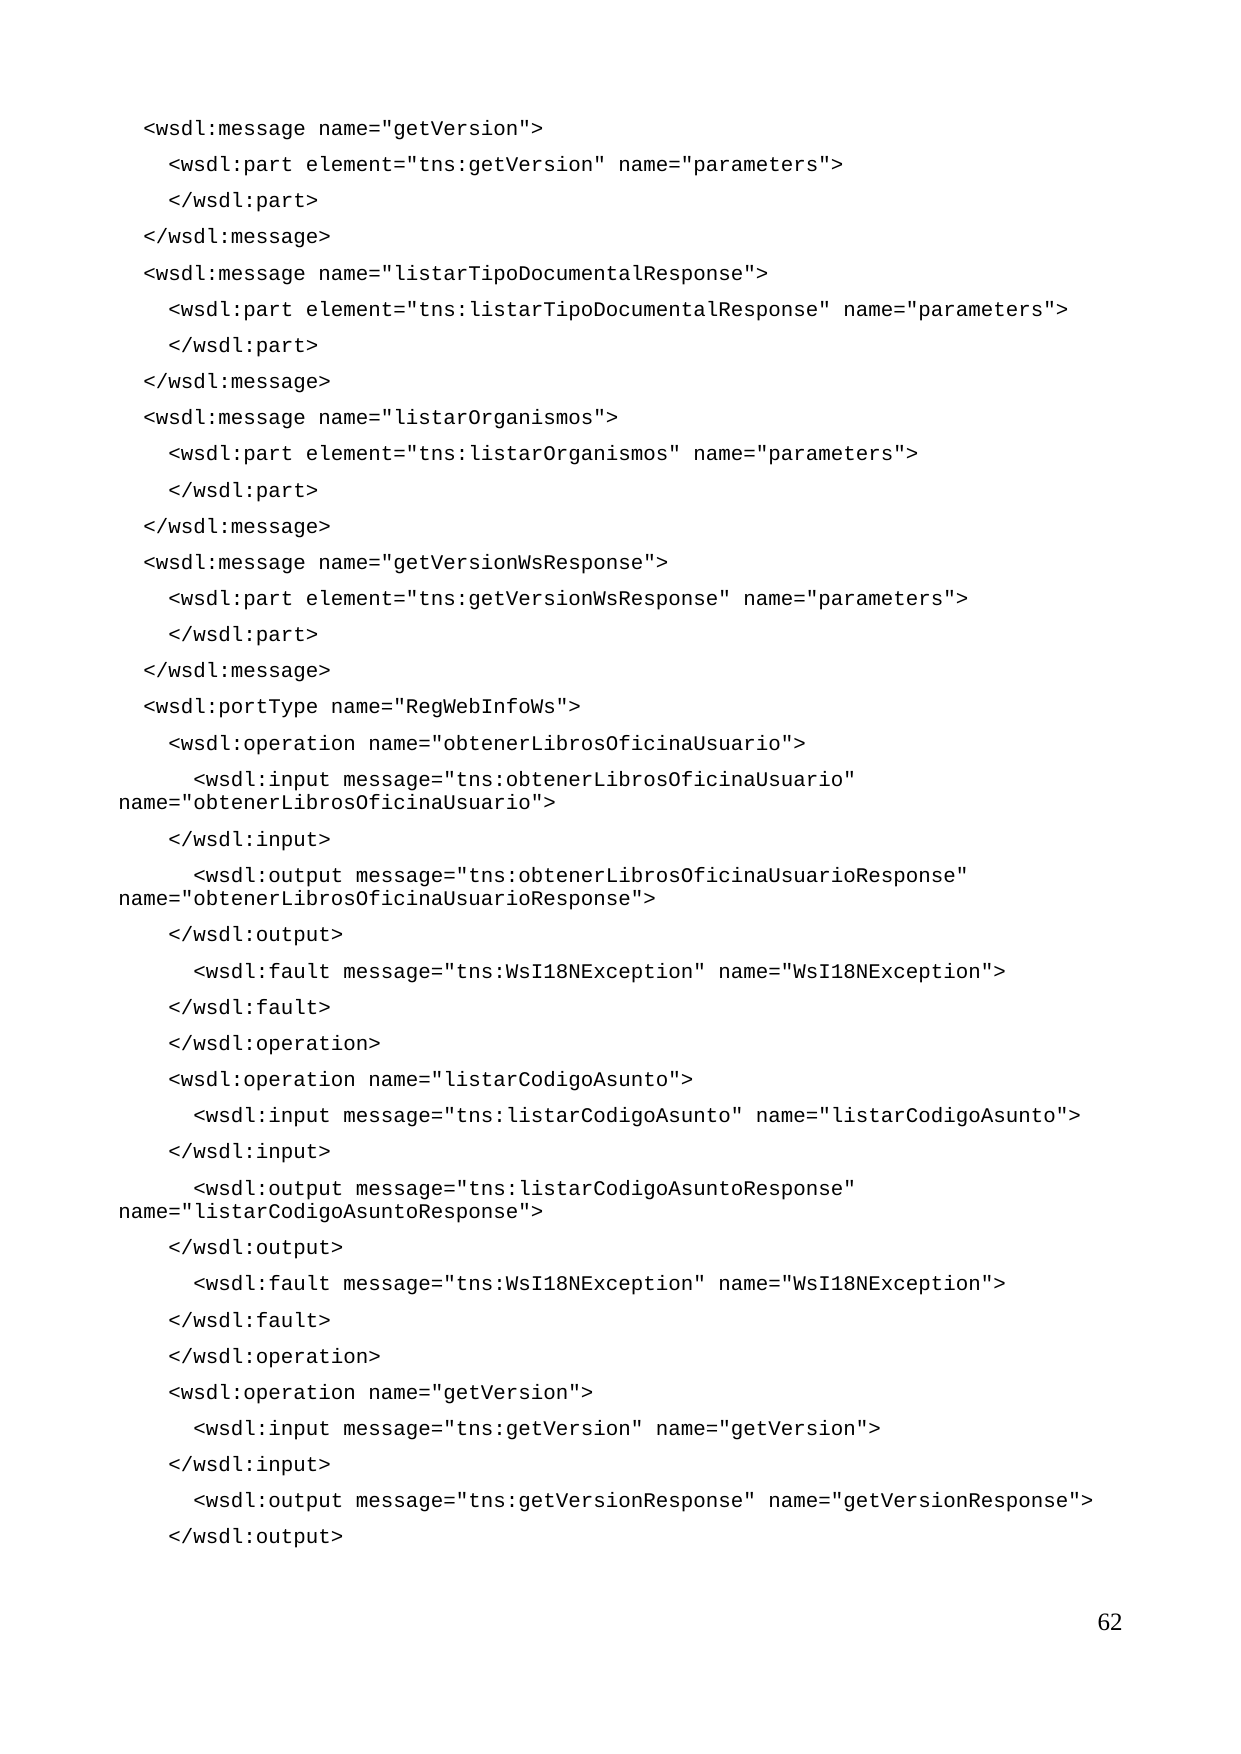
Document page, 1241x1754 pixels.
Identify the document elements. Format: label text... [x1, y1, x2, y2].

text </wsdl:input> [118, 1141, 1122, 1165]
text <wsdl:output message="tns:obtenerLibrosOficinaUsuarioResponse" name="obtenerLibrosOficinaUsuarioResponse"> [118, 865, 1122, 912]
text <wsdl:message name="listarOrganismos"> [118, 407, 1122, 431]
text </wsdl:output> [118, 1526, 1122, 1550]
text </wsdl:input> [118, 1454, 1122, 1478]
text </wsdl:part> [118, 190, 1122, 214]
text <wsdl:output message="tns:listarCodigoAsuntoResponse" name="listarCodigoAsuntoResponse"> [118, 1177, 1122, 1225]
text </wsdl:fault> [118, 997, 1122, 1020]
text <wsdl:operation name="listarCodigoAsunto"> [118, 1069, 1122, 1093]
text </wsdl:fault> [118, 1309, 1122, 1333]
text </wsdl:part> [118, 335, 1122, 359]
text </wsdl:operation> [118, 1346, 1122, 1369]
text <wsdl:fault message="tns:WsI18NException" name="WsI18NException"> [118, 1273, 1122, 1297]
text <wsdl:message name="listarTipoDocumentalResponse"> [118, 263, 1122, 286]
text <wsdl:message name="getVersion"> [118, 118, 1122, 142]
text </wsdl:part> [118, 479, 1122, 503]
text <wsdl:part element="tns:getVersion" name="parameters"> [118, 154, 1122, 178]
text </wsdl:message> [118, 516, 1122, 539]
text </wsdl:output> [118, 1237, 1122, 1261]
text <wsdl:part element="tns:listarOrganismos" name="parameters"> [118, 443, 1122, 467]
text </wsdl:operation> [118, 1033, 1122, 1057]
text <wsdl:input message="tns:getVersion" name="getVersion"> [118, 1418, 1122, 1442]
text <wsdl:part element="tns:getVersionWsResponse" name="parameters"> [118, 588, 1122, 612]
text <wsdl:message name="getVersionWsResponse"> [118, 552, 1122, 576]
text </wsdl:message> [118, 227, 1122, 250]
text </wsdl:message> [118, 660, 1122, 684]
text <wsdl:portType name="RegWebInfoWs"> [118, 696, 1122, 720]
text </wsdl:part> [118, 624, 1122, 648]
text </wsdl:message> [118, 371, 1122, 395]
text <wsdl:input message="tns:obtenerLibrosOficinaUsuario" name="obtenerLibrosOficinaUsuario"> [118, 769, 1122, 816]
text <wsdl:operation name="getVersion"> [118, 1382, 1122, 1406]
text <wsdl:operation name="obtenerLibrosOficinaUsuario"> [118, 733, 1122, 756]
text <wsdl:input message="tns:listarCodigoAsunto" name="listarCodigoAsunto"> [118, 1105, 1122, 1129]
text </wsdl:output> [118, 924, 1122, 948]
text <wsdl:part element="tns:listarTipoDocumentalResponse" name="parameters"> [118, 299, 1122, 322]
text </wsdl:input> [118, 828, 1122, 852]
text <wsdl:fault message="tns:WsI18NException" name="WsI18NException"> [118, 961, 1122, 984]
text <wsdl:output message="tns:getVersionResponse" name="getVersionResponse"> [118, 1490, 1122, 1514]
